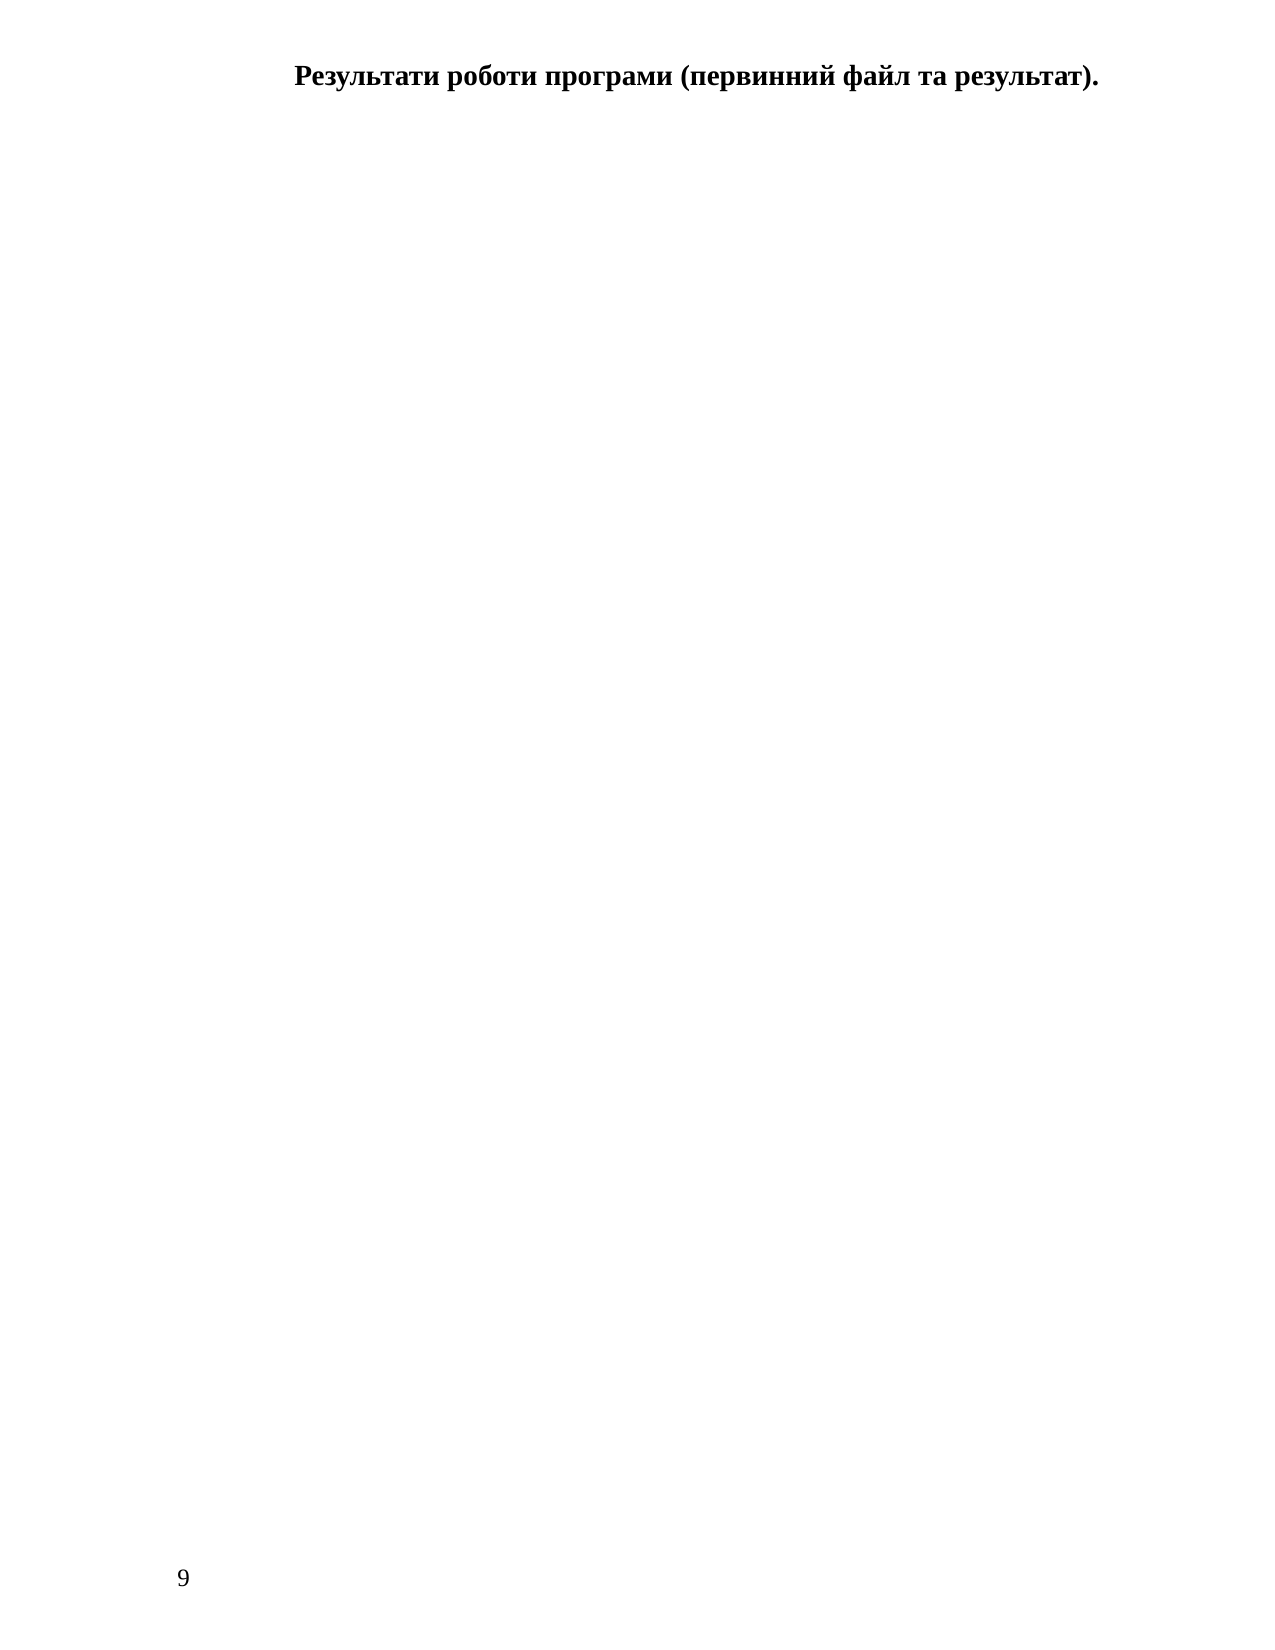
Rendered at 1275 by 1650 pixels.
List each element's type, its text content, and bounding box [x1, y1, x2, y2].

text Результати роботи програми (первинний файл та результат). [118, 58, 1216, 92]
